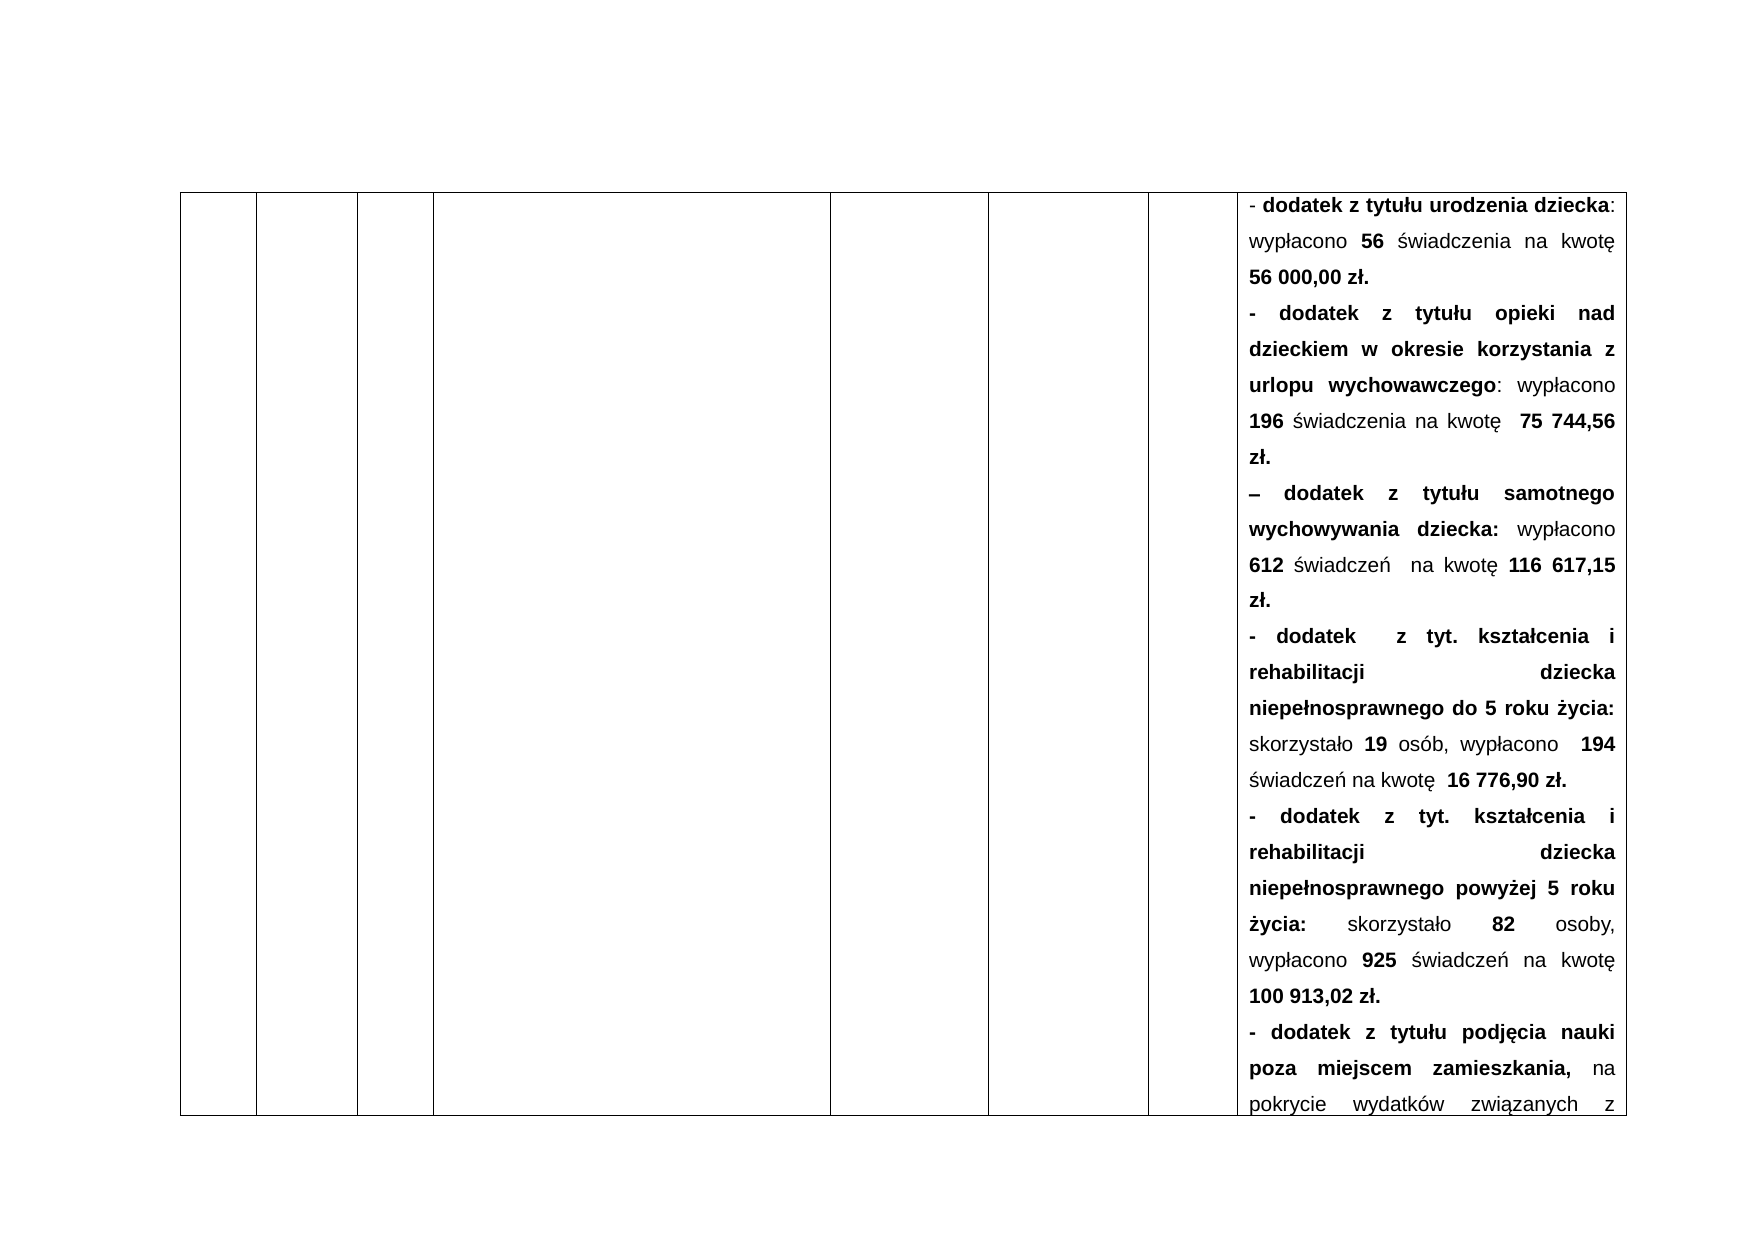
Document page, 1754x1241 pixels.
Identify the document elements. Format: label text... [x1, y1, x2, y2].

table_cell 99,21 [1149, 193, 1237, 1115]
table_cell - dodatek z tytułu urodzenia dziecka: wypłacono 56 świadczenia na kwotę 56 000,00 zł. - dodatek z tytułu opieki nad dzieckiem w okresie korzystania z urlopu wychowawczego: wypłacono 196 świadczenia na kwotę 75 744,56 zł. dodatek z tytułu samotnego wychowywania dziecka: wypłacono 612 świadczeń na kwotę 116 617,15 zł. - dodatek z tyt. kształcenia i rehabilitacji dziecka niepełnosprawnego do 5 roku życia: skorzystało 19 osób, wypłacono 194 świadczeń na kwotę 16 776,90 zł. - dodatek z tyt. kształcenia i rehabilitacji dziecka niepełnosprawnego powyżej 5 roku życia: skorzystało 82 osoby, wypłacono 925 świadczeń na kwotę 100 913,02 zł. - dodatek z tytułu podjęcia nauki poza miejscem zamieszkania, na pokrycie wydatków związanych z [1238, 193, 1626, 1115]
table_cell [434, 193, 830, 1115]
table_cell [181, 193, 256, 1115]
table_cell [989, 193, 1148, 1115]
table_cell [831, 193, 988, 1115]
table_cell [257, 193, 357, 1115]
table_cell [358, 193, 433, 1115]
